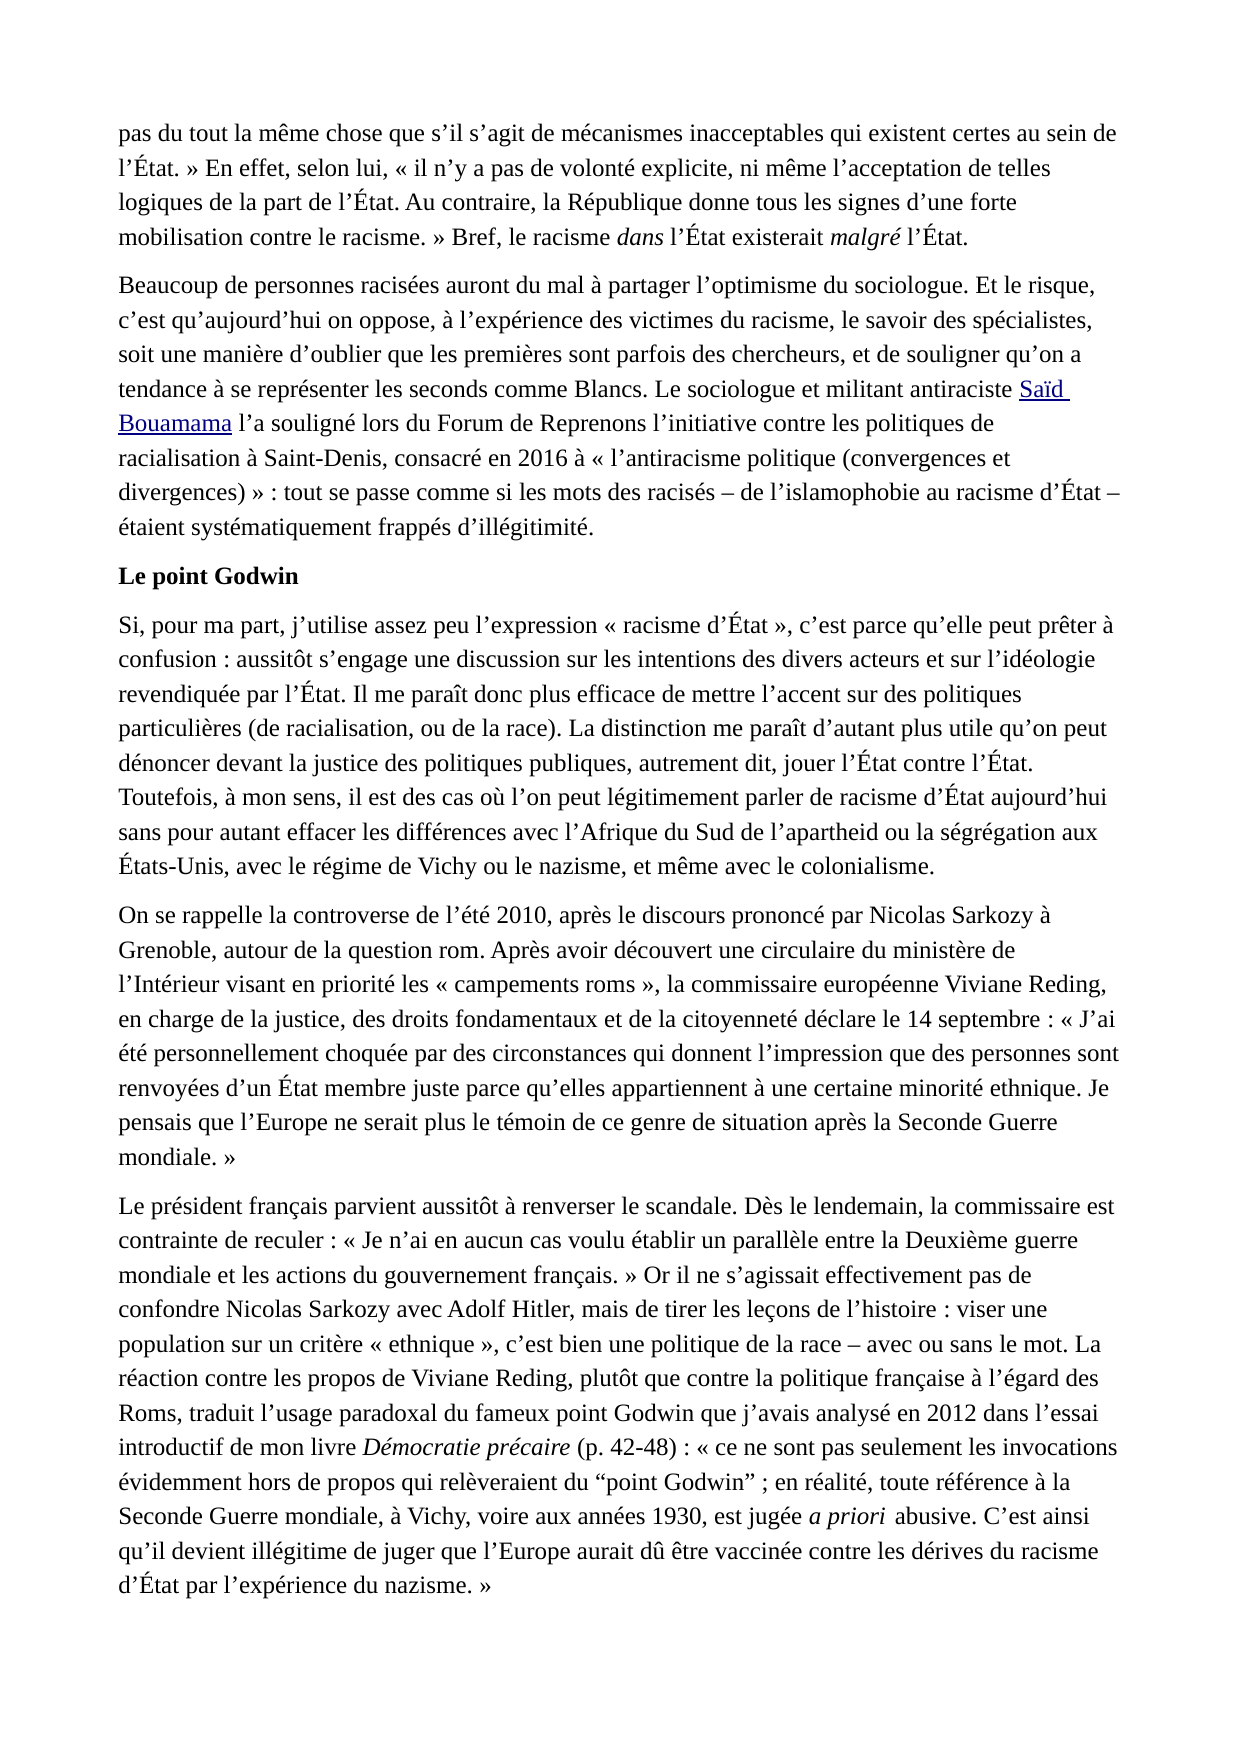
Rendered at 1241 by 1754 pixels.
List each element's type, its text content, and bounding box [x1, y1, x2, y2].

text pas du tout la même chose que s’il s’agit de mécanismes inacceptables qui existent certes au sein de l’État. » En effet, selon lui, « il n’y a pas de volonté explicite, ni même l’acceptation de telles logiques de la part de l’État. Au contraire, la République donne tous les signes d’une forte mobilisation contre le racisme. » Bref, le racisme dans l’État existerait malgré l’État. [118, 118, 1122, 250]
text Si, pour ma part, j’utilise assez peu l’expression « racisme d’État », c’est parce qu’elle peut prêter à confusion : aussitôt s’engage une discussion sur les intentions des divers acteurs et sur l’idéologie revendiquée par l’État. Il me paraît donc plus efficace de mettre l’accent sur des politiques particulières (de racialisation, ou de la race). La distinction me paraît d’autant plus utile qu’on peut dénoncer devant la justice des politiques publiques, autrement dit, jouer l’État contre l’État. Toutefois, à mon sens, il est des cas où l’on peut légitimement parler de racisme d’État aujourd’hui sans pour autant effacer les différences avec l’Afrique du Sud de l’apartheid ou la ségrégation aux États-Unis, avec le régime de Vichy ou le nazisme, et même avec le colonialisme. [118, 610, 1122, 880]
text On se rappelle la controverse de l’été 2010, après le discours prononcé par Nicolas Sarkozy à Grenoble, autour de la question rom. Après avoir découvert une circulaire du ministère de l’Intérieur visant en priorité les « campements roms », la commissaire européenne Viviane Reding, en charge de la justice, des droits fondamentaux et de la citoyenneté déclare le 14 septembre : « J’ai été personnellement choquée par des circonstances qui donnent l’impression que des personnes sont renvoyées d’un État membre juste parce qu’elles appartiennent à une certaine minorité ethnique. Je pensais que l’Europe ne serait plus le témoin de ce genre de situation après la Seconde Guerre mondiale. » [118, 901, 1122, 1171]
text Le président français parvient aussitôt à renverser le scandale. Dès le lendemain, la commissaire est contrainte de reculer : « Je n’ai en aucun cas voulu établir un parallèle entre la Deuxième guerre mondiale et les actions du gouvernement français. » Or il ne s’agissait effectivement pas de confondre Nicolas Sarkozy avec Adolf Hitler, mais de tirer les leçons de l’histoire : viser une population sur un critère « ethnique », c’est bien une politique de la race – avec ou sans le mot. La réaction contre les propos de Viviane Reding, plutôt que contre la politique française à l’égard des Roms, traduit l’usage paradoxal du fameux point Godwin que j’avais analysé en 2012 dans l’essai introductif de mon livre Démocratie précaire (p. 42-48) : « ce ne sont pas seulement les invocations évidemment hors de propos qui relèveraient du “point Godwin” ; en réalité, toute référence à la Seconde Guerre mondiale, à Vichy, voire aux années 1930, est jugée a priori abusive. C’est ainsi qu’il devient illégitime de juger que l’Europe aurait dû être vaccinée contre les dérives du racisme d’État par l’expérience du nazisme. » [118, 1191, 1122, 1599]
text Beaucoup de personnes racisées auront du mal à partager l’optimisme du sociologue. Et le risque, c’est qu’aujourd’hui on oppose, à l’expérience des victimes du racisme, le savoir des spécialistes, soit une manière d’oublier que les premières sont parfois des chercheurs, et de souligner qu’on a tendance à se représenter les seconds comme Blancs. Le sociologue et militant antiraciste Saïd Bouamama l’a souligné lors du Forum de Reprenons l’initiative contre les politiques de racialisation à Saint-Denis, consacré en 2016 à « l’antiracisme politique (convergences et divergences) » : tout se passe comme si les mots des racisés – de l’islamophobie au racisme d’État – étaient systématiquement frappés d’illégitimité. [118, 271, 1122, 541]
text Le point Godwin [118, 561, 1122, 590]
